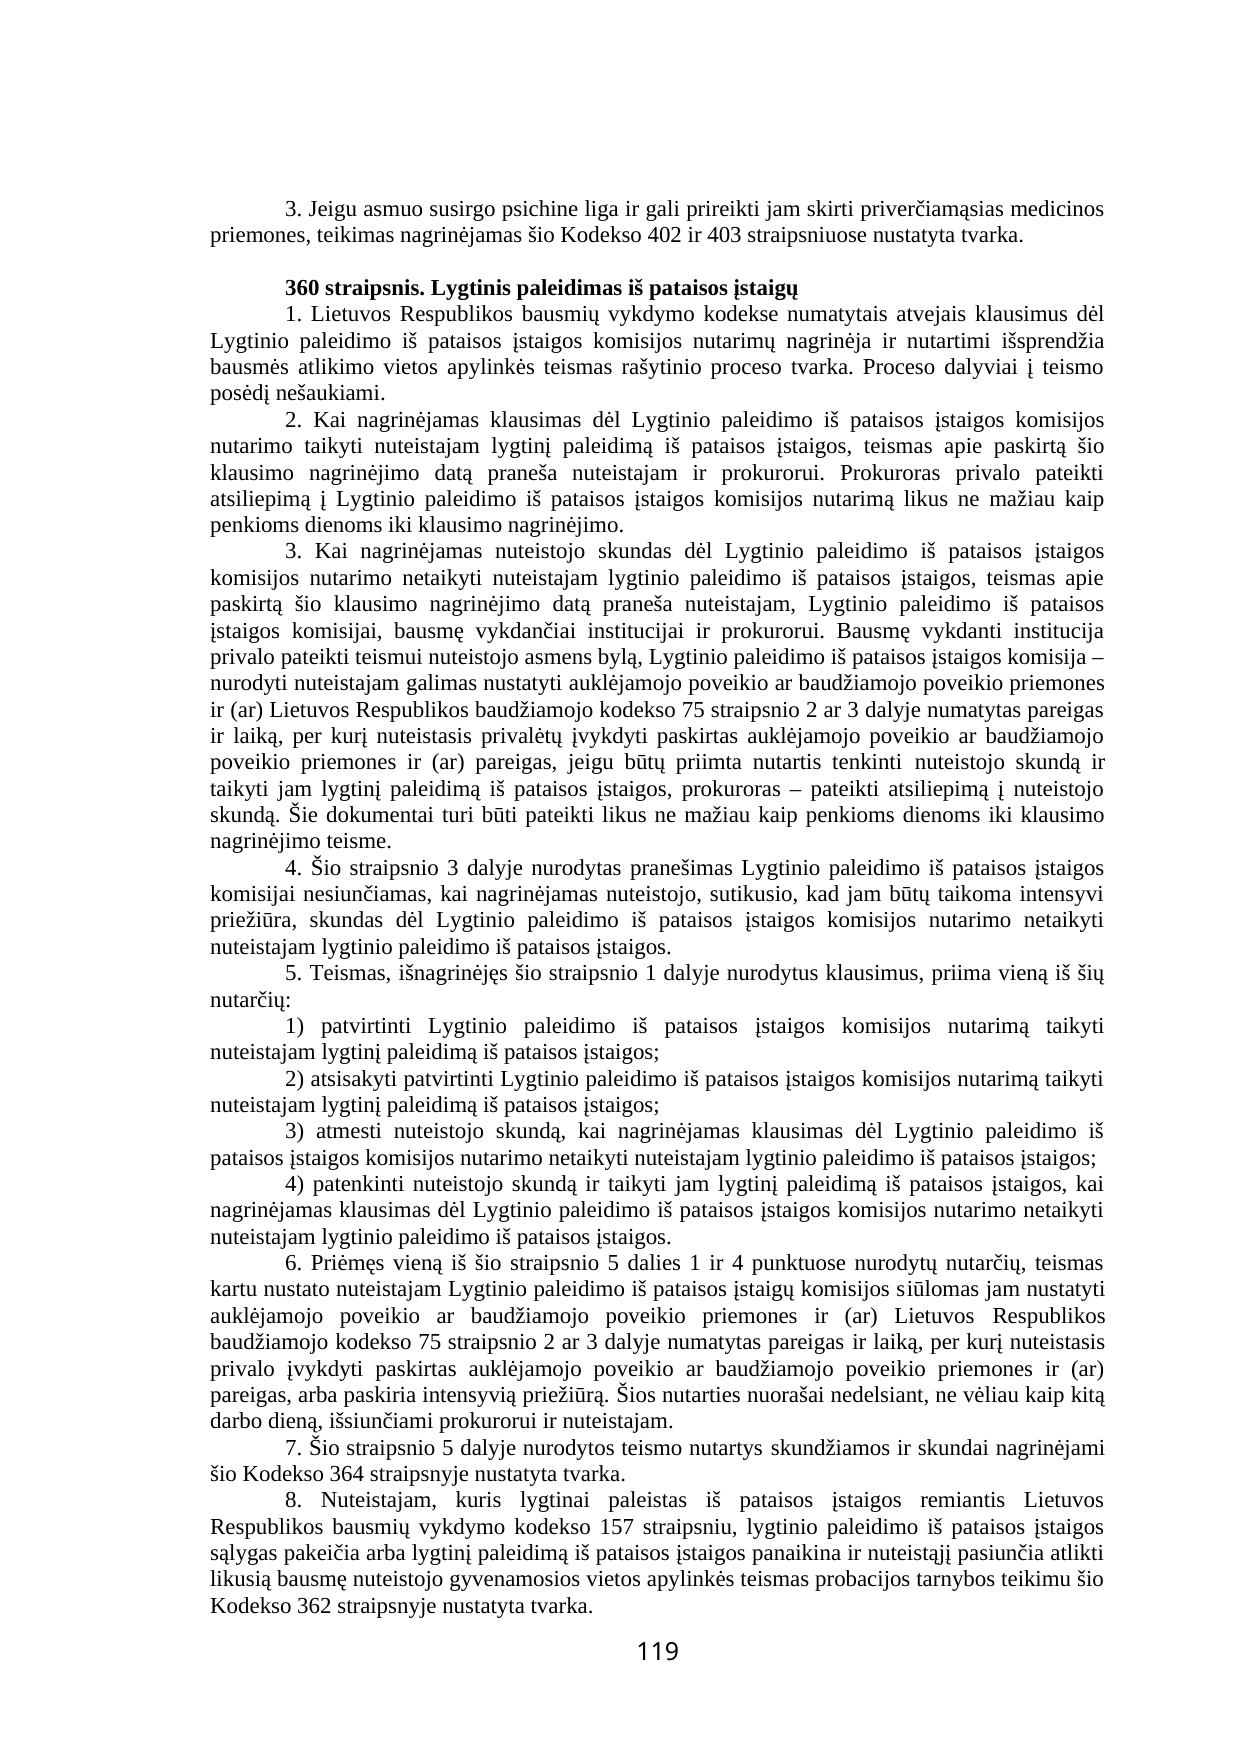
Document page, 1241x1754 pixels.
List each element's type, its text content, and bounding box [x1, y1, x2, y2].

text 360 straipsnis. Lygtinis paleidimas iš pataisos įstaigų [210, 274, 1106, 300]
list 1) patvirtinti Lygtinio paleidimo iš pataisos įstaigos komisijos nutarimą taikyti nuteistajam lygtinį paleidimą iš pataisos įstaigos; [210, 1012, 1106, 1065]
list 3) atmesti nuteistojo skundą, kai nagrinėjamas klausimas dėl Lygtinio paleidimo iš pataisos įstaigos komisijos nutarimo netaikyti nuteistajam lygtinio paleidimo iš pataisos įstaigos; [210, 1117, 1106, 1170]
list 4) patenkinti nuteistojo skundą ir taikyti jam lygtinį paleidimą iš pataisos įstaigos, kai nagrinėjamas klausimas dėl Lygtinio paleidimo iš pataisos įstaigos komisijos nutarimo netaikyti nuteistajam lygtinio paleidimo iš pataisos įstaigos. [210, 1170, 1106, 1249]
list 2) atsisakyti patvirtinti Lygtinio paleidimo iš pataisos įstaigos komisijos nutarimą taikyti nuteistajam lygtinį paleidimą iš pataisos įstaigos; [210, 1065, 1106, 1117]
text 5. Teismas, išnagrinėjęs šio straipsnio 1 dalyje nurodytus klausimus, priima vieną iš šių nutarčių: [210, 959, 1106, 1012]
text 3. Kai nagrinėjamas nuteistojo skundas dėl Lygtinio paleidimo iš pataisos įstaigos komisijos nutarimo netaikyti nuteistajam lygtinio paleidimo iš pataisos įstaigos, teismas apie paskirtą šio klausimo nagrinėjimo datą praneša nuteistajam, Lygtinio paleidimo iš pataisos įstaigos komisijai, bausmę vykdančiai institucijai ir prokurorui. Bausmę vykdanti institucija privalo pateikti teismui nuteistojo asmens bylą, Lygtinio paleidimo iš pataisos įstaigos komisija – nurodyti nuteistajam galimas nustatyti auklėjamojo poveikio ar baudžiamojo poveikio priemones ir (ar) Lietuvos Respublikos baudžiamojo kodekso 75 straipsnio 2 ar 3 dalyje numatytas pareigas ir laiką, per kurį nuteistasis privalėtų įvykdyti paskirtas auklėjamojo poveikio ar baudžiamojo poveikio priemones ir (ar) pareigas, jeigu būtų priimta nutartis tenkinti nuteistojo skundą ir taikyti jam lygtinį paleidimą iš pataisos įstaigos, prokuroras – pateikti atsiliepimą į nuteistojo skundą. Šie dokumentai turi būti pateikti likus ne mažiau kaip penkioms dienoms iki klausimo nagrinėjimo teisme. [210, 538, 1106, 854]
text 6. Priėmęs vieną iš šio straipsnio 5 dalies 1 ir 4 punktuose nurodytų nutarčių, teismas kartu nustato nuteistajam Lygtinio paleidimo iš pataisos įstaigų komisijos siūlomas jam nustatyti auklėjamojo poveikio ar baudžiamojo poveikio priemones ir (ar) Lietuvos Respublikos baudžiamojo kodekso 75 straipsnio 2 ar 3 dalyje numatytas pareigas ir laiką, per kurį nuteistasis privalo įvykdyti paskirtas auklėjamojo poveikio ar baudžiamojo poveikio priemones ir (ar) pareigas, arba paskiria intensyvią priežiūrą. Šios nutarties nuorašai nedelsiant, ne vėliau kaip kitą darbo dieną, išsiunčiami prokurorui ir nuteistajam. [210, 1249, 1106, 1434]
text 7. Šio straipsnio 5 dalyje nurodytos teismo nutartys skundžiamos ir skundai nagrinėjami šio Kodekso 364 straipsnyje nustatyta tvarka. [210, 1434, 1106, 1486]
text 3. Jeigu asmuo susirgo psichine liga ir gali prireikti jam skirti priverčiamąsias medicinos priemones, teikimas nagrinėjamas šio Kodekso 402 ir 403 straipsniuose nustatyta tvarka. [210, 195, 1106, 248]
text 8. Nuteistajam, kuris lygtinai paleistas iš pataisos įstaigos remiantis Lietuvos Respublikos bausmių vykdymo kodekso 157 straipsniu, lygtinio paleidimo iš pataisos įstaigos sąlygas pakeičia arba lygtinį paleidimą iš pataisos įstaigos panaikina ir nuteistąjį pasiunčia atlikti likusią bausmę nuteistojo gyvenamosios vietos apylinkės teismas probacijos tarnybos teikimu šio Kodekso 362 straipsnyje nustatyta tvarka. [210, 1486, 1106, 1618]
text 2. Kai nagrinėjamas klausimas dėl Lygtinio paleidimo iš pataisos įstaigos komisijos nutarimo taikyti nuteistajam lygtinį paleidimą iš pataisos įstaigos, teismas apie paskirtą šio klausimo nagrinėjimo datą praneša nuteistajam ir prokurorui. Prokuroras privalo pateikti atsiliepimą į Lygtinio paleidimo iš pataisos įstaigos komisijos nutarimą likus ne mažiau kaip penkioms dienoms iki klausimo nagrinėjimo. [210, 406, 1106, 538]
text 1. Lietuvos Respublikos bausmių vykdymo kodekse numatytais atvejais klausimus dėl Lygtinio paleidimo iš pataisos įstaigos komisijos nutarimų nagrinėja ir nutartimi išsprendžia bausmės atlikimo vietos apylinkės teismas rašytinio proceso tvarka. Proceso dalyviai į teismo posėdį nešaukiami. [210, 300, 1106, 406]
text 4. Šio straipsnio 3 dalyje nurodytas pranešimas Lygtinio paleidimo iš pataisos įstaigos komisijai nesiunčiamas, kai nagrinėjamas nuteistojo, sutikusio, kad jam būtų taikoma intensyvi priežiūra, skundas dėl Lygtinio paleidimo iš pataisos įstaigos komisijos nutarimo netaikyti nuteistajam lygtinio paleidimo iš pataisos įstaigos. [210, 854, 1106, 959]
